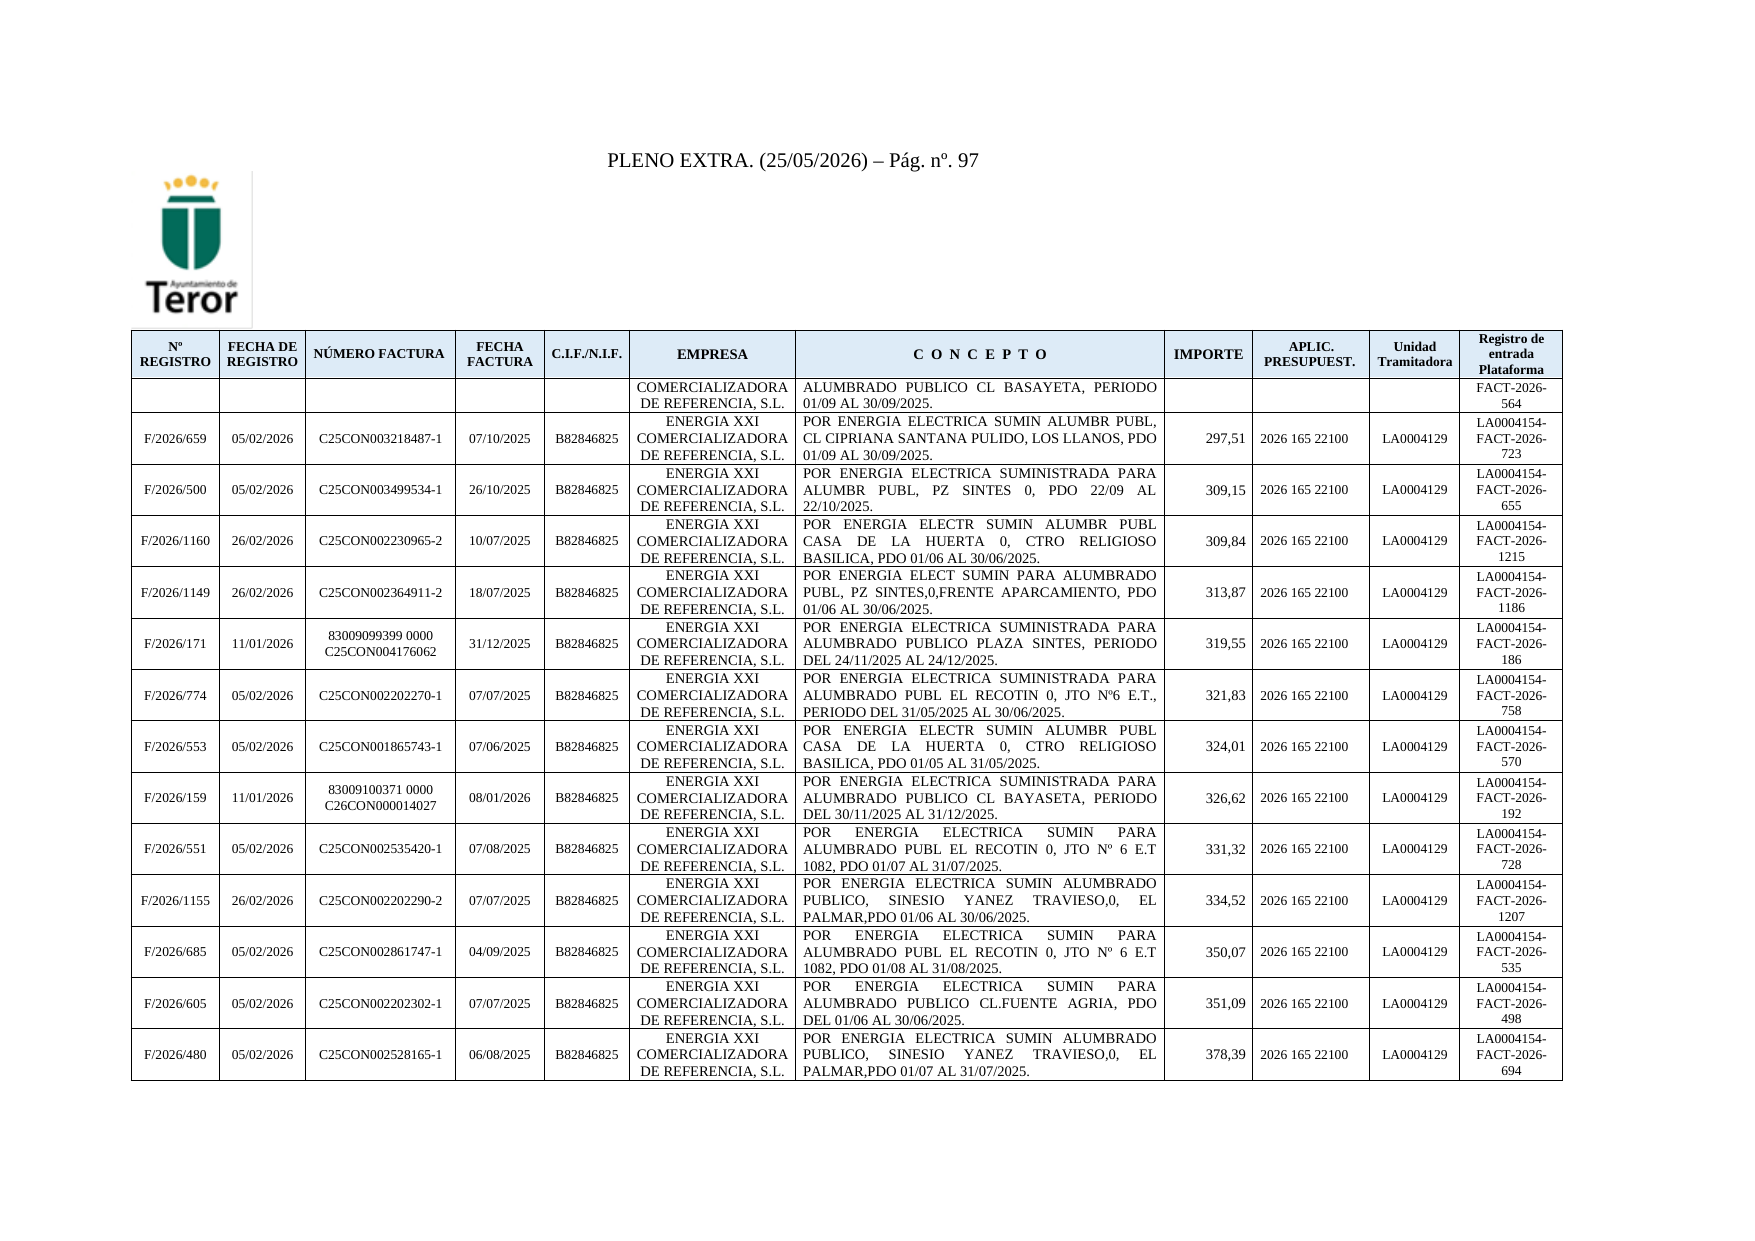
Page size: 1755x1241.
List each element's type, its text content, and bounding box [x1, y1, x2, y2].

table_cell ENERGIA XXI COMERCIALIZADORA DE REFERENCIA, S.L. [630, 516, 795, 566]
table_cell 309,15 [1165, 465, 1252, 515]
table_cell LA0004154-FACT-2026-758 [1460, 670, 1562, 720]
table_cell 326,62 [1165, 773, 1252, 823]
table_header C.I.F./N.I.F. [545, 331, 629, 377]
table_cell 83009099399 0000 C25CON004176062 [306, 619, 455, 669]
table_cell ENERGIA XXI COMERCIALIZADORA DE REFERENCIA, S.L. [630, 413, 795, 463]
table_cell ENERGIA XXI COMERCIALIZADORA DE REFERENCIA, S.L. [630, 670, 795, 720]
table_cell 07/08/2025 [456, 824, 544, 874]
table_cell 07/06/2025 [456, 721, 544, 772]
table_cell 10/07/2025 [456, 516, 544, 566]
table_cell POR ENERGIA ELECTR SUMIN ALUMBR PUBL CASA DE LA HUERTA 0, CTRO RELIGIOSO BASILICA, PDO 01/05 AL 31/05/2025. [796, 721, 1164, 772]
table_cell B82846825 [545, 824, 629, 874]
table_cell C25CON003218487-1 [306, 413, 455, 463]
table_cell B82846825 [545, 670, 629, 720]
table_cell B82846825 [545, 875, 629, 926]
table_cell F/2026/480 [132, 1029, 219, 1080]
table_cell 313,87 [1165, 567, 1252, 617]
table_cell [1370, 379, 1459, 412]
table_cell 2026 165 22100 [1253, 875, 1369, 926]
table_cell 351,09 [1165, 978, 1252, 1028]
table_cell ENERGIA XXI COMERCIALIZADORA DE REFERENCIA, S.L. [630, 773, 795, 823]
table_cell F/2026/1149 [132, 567, 219, 617]
table_cell 11/01/2026 [220, 773, 305, 823]
table_cell LA0004129 [1370, 413, 1459, 463]
table_cell F/2026/551 [132, 824, 219, 874]
table_cell 83009100371 0000 C26CON000014027 [306, 773, 455, 823]
table_cell ENERGIA XXI COMERCIALIZADORA DE REFERENCIA, S.L. [630, 1029, 795, 1080]
table_cell 2026 165 22100 [1253, 516, 1369, 566]
table_cell LA0004154-FACT-2026-498 [1460, 978, 1562, 1028]
table_cell POR ENERGIA ELECTR SUMIN ALUMBR PUBL CASA DE LA HUERTA 0, CTRO RELIGIOSO BASILICA, PDO 01/06 AL 30/06/2025. [796, 516, 1164, 566]
table_cell F/2026/159 [132, 773, 219, 823]
table_cell F/2026/659 [132, 413, 219, 463]
table_cell F/2026/1160 [132, 516, 219, 566]
table_header FECHA DE REGISTRO [220, 331, 305, 377]
table_cell LA0004129 [1370, 516, 1459, 566]
table_cell F/2026/553 [132, 721, 219, 772]
table_cell [132, 379, 219, 412]
table_cell POR ENERGIA ELECTRICA SUMIN PARA ALUMBRADO PUBLICO CL.FUENTE AGRIA, PDO DEL 01/06 AL 30/06/2025. [796, 978, 1164, 1028]
table_cell LA0004129 [1370, 567, 1459, 617]
table_cell POR ENERGIA ELECTRICA SUMIN PARA ALUMBRADO PUBL EL RECOTIN 0, JTO Nº 6 E.T 1082, PDO 01/08 AL 31/08/2025. [796, 927, 1164, 977]
table_cell POR ENERGIA ELECT SUMIN PARA ALUMBRADO PUBL, PZ SINTES,0,FRENTE APARCAMIENTO, PDO 01/06 AL 30/06/2025. [796, 567, 1164, 617]
table_cell C25CON002202302-1 [306, 978, 455, 1028]
table_cell 2026 165 22100 [1253, 1029, 1369, 1080]
table_cell C25CON002861747-1 [306, 927, 455, 977]
table_header Unidad Tramitadora [1370, 331, 1459, 377]
table_cell ENERGIA XXI COMERCIALIZADORA DE REFERENCIA, S.L. [630, 465, 795, 515]
table_cell LA0004129 [1370, 670, 1459, 720]
table_cell C25CON002230965-2 [306, 516, 455, 566]
table_cell B82846825 [545, 773, 629, 823]
table_cell LA0004129 [1370, 824, 1459, 874]
table_cell C25CON002535420-1 [306, 824, 455, 874]
table_cell F/2026/171 [132, 619, 219, 669]
table_cell POR ENERGIA ELECTRICA SUMINISTRADA PARA ALUMBRADO PUBLICO PLAZA SINTES, PERIODO DEL 24/11/2025 AL 24/12/2025. [796, 619, 1164, 669]
table_cell 26/02/2026 [220, 875, 305, 926]
table_cell F/2026/1155 [132, 875, 219, 926]
table_cell [1253, 379, 1369, 412]
table_cell 05/02/2026 [220, 978, 305, 1028]
table_cell B82846825 [545, 516, 629, 566]
table_cell ENERGIA XXI COMERCIALIZADORA DE REFERENCIA, S.L. [630, 567, 795, 617]
table_cell 07/07/2025 [456, 978, 544, 1028]
table_cell 324,01 [1165, 721, 1252, 772]
table_cell ENERGIA XXI COMERCIALIZADORA DE REFERENCIA, S.L. [630, 721, 795, 772]
table_header IMPORTE [1165, 331, 1252, 377]
table_cell 378,39 [1165, 1029, 1252, 1080]
table_cell COMERCIALIZADORA DE REFERENCIA, S.L. [630, 379, 795, 412]
table_cell LA0004129 [1370, 875, 1459, 926]
table_cell F/2026/685 [132, 927, 219, 977]
table_cell 06/08/2025 [456, 1029, 544, 1080]
table_cell F/2026/605 [132, 978, 219, 1028]
table_cell 26/02/2026 [220, 516, 305, 566]
table_cell ENERGIA XXI COMERCIALIZADORA DE REFERENCIA, S.L. [630, 927, 795, 977]
table_cell 05/02/2026 [220, 670, 305, 720]
table_cell 07/07/2025 [456, 875, 544, 926]
table_header C O N C E P T O [796, 331, 1164, 377]
table_cell 2026 165 22100 [1253, 413, 1369, 463]
table_cell 05/02/2026 [220, 413, 305, 463]
table_cell 08/01/2026 [456, 773, 544, 823]
table_cell 2026 165 22100 [1253, 619, 1369, 669]
table_cell B82846825 [545, 413, 629, 463]
table_cell 297,51 [1165, 413, 1252, 463]
table_cell FACT-2026-564 [1460, 379, 1562, 412]
table_cell 321,83 [1165, 670, 1252, 720]
table_cell LA0004154-FACT-2026-1207 [1460, 875, 1562, 926]
table_cell LA0004154-FACT-2026-694 [1460, 1029, 1562, 1080]
table_cell C25CON002202270-1 [306, 670, 455, 720]
table_cell [220, 379, 305, 412]
table_cell 2026 165 22100 [1253, 721, 1369, 772]
table_cell B82846825 [545, 619, 629, 669]
table_cell [306, 379, 455, 412]
table_cell ENERGIA XXI COMERCIALIZADORA DE REFERENCIA, S.L. [630, 824, 795, 874]
table_cell LA0004129 [1370, 927, 1459, 977]
table_cell C25CON001865743-1 [306, 721, 455, 772]
table_cell LA0004154-FACT-2026-655 [1460, 465, 1562, 515]
table_cell B82846825 [545, 721, 629, 772]
table_cell LA0004129 [1370, 1029, 1459, 1080]
table_cell C25CON002528165-1 [306, 1029, 455, 1080]
table_cell ENERGIA XXI COMERCIALIZADORA DE REFERENCIA, S.L. [630, 875, 795, 926]
table_cell LA0004154-FACT-2026-1215 [1460, 516, 1562, 566]
table_cell 05/02/2026 [220, 824, 305, 874]
table_cell B82846825 [545, 978, 629, 1028]
table_cell 05/02/2026 [220, 465, 305, 515]
table_cell LA0004154-FACT-2026-728 [1460, 824, 1562, 874]
table_cell ALUMBRADO PUBLICO CL BASAYETA, PERIODO 01/09 AL 30/09/2025. [796, 379, 1164, 412]
table_cell 05/02/2026 [220, 721, 305, 772]
table_cell LA0004154-FACT-2026-570 [1460, 721, 1562, 772]
table_cell [545, 379, 629, 412]
table_cell B82846825 [545, 567, 629, 617]
table_cell [456, 379, 544, 412]
table_cell LA0004129 [1370, 978, 1459, 1028]
table_cell 2026 165 22100 [1253, 773, 1369, 823]
table_cell B82846825 [545, 927, 629, 977]
table_cell 07/07/2025 [456, 670, 544, 720]
table_cell LA0004154-FACT-2026-1186 [1460, 567, 1562, 617]
table_cell POR ENERGIA ELECTRICA SUMINISTRADA PARA ALUMBRADO PUBL EL RECOTIN 0, JTO Nº6 E.T., PERIODO DEL 31/05/2025 AL 30/06/2025. [796, 670, 1164, 720]
table_cell 319,55 [1165, 619, 1252, 669]
table_cell LA0004129 [1370, 773, 1459, 823]
table_header NÚMERO FACTURA [306, 331, 455, 377]
table_header Registro de entrada Plataforma [1460, 331, 1562, 377]
table_cell 05/02/2026 [220, 1029, 305, 1080]
table_cell F/2026/500 [132, 465, 219, 515]
table_cell ENERGIA XXI COMERCIALIZADORA DE REFERENCIA, S.L. [630, 619, 795, 669]
table_cell F/2026/774 [132, 670, 219, 720]
table_header FECHA FACTURA [456, 331, 544, 377]
table_cell 309,84 [1165, 516, 1252, 566]
table_cell POR ENERGIA ELECTRICA SUMINISTRADA PARA ALUMBR PUBL, PZ SINTES 0, PDO 22/09 AL 22/10/2025. [796, 465, 1164, 515]
table_cell ENERGIA XXI COMERCIALIZADORA DE REFERENCIA, S.L. [630, 978, 795, 1028]
table_cell LA0004129 [1370, 465, 1459, 515]
table_cell B82846825 [545, 1029, 629, 1080]
table_header Nº REGISTRO [132, 331, 219, 377]
table_cell 26/10/2025 [456, 465, 544, 515]
table_cell POR ENERGIA ELECTRICA SUMIN ALUMBR PUBL, CL CIPRIANA SANTANA PULIDO, LOS LLANOS, PDO 01/09 AL 30/09/2025. [796, 413, 1164, 463]
table_cell 18/07/2025 [456, 567, 544, 617]
table_cell B82846825 [545, 465, 629, 515]
table_cell 2026 165 22100 [1253, 927, 1369, 977]
table_cell 05/02/2026 [220, 927, 305, 977]
table_cell LA0004129 [1370, 619, 1459, 669]
table_cell POR ENERGIA ELECTRICA SUMIN PARA ALUMBRADO PUBL EL RECOTIN 0, JTO Nº 6 E.T 1082, PDO 01/07 AL 31/07/2025. [796, 824, 1164, 874]
table_cell 11/01/2026 [220, 619, 305, 669]
table_cell 2026 165 22100 [1253, 567, 1369, 617]
table_cell 26/02/2026 [220, 567, 305, 617]
table_cell 2026 165 22100 [1253, 670, 1369, 720]
table_header EMPRESA [630, 331, 795, 377]
table_cell 334,52 [1165, 875, 1252, 926]
table_header APLIC. PRESUPUEST. [1253, 331, 1369, 377]
table_cell 04/09/2025 [456, 927, 544, 977]
table_cell POR ENERGIA ELECTRICA SUMINISTRADA PARA ALUMBRADO PUBLICO CL BAYASETA, PERIODO DEL 30/11/2025 AL 31/12/2025. [796, 773, 1164, 823]
table_cell 350,07 [1165, 927, 1252, 977]
table_cell POR ENERGIA ELECTRICA SUMIN ALUMBRADO PUBLICO, SINESIO YANEZ TRAVIESO,0, EL PALMAR,PDO 01/07 AL 31/07/2025. [796, 1029, 1164, 1080]
table_cell 2026 165 22100 [1253, 978, 1369, 1028]
table_cell LA0004154-FACT-2026-186 [1460, 619, 1562, 669]
table_cell 07/10/2025 [456, 413, 544, 463]
table_cell LA0004154-FACT-2026-192 [1460, 773, 1562, 823]
table_cell C25CON003499534-1 [306, 465, 455, 515]
table_cell C25CON002364911-2 [306, 567, 455, 617]
table_cell LA0004154-FACT-2026-535 [1460, 927, 1562, 977]
table_cell 331,32 [1165, 824, 1252, 874]
table_cell 31/12/2025 [456, 619, 544, 669]
table_cell [1165, 379, 1252, 412]
table_cell LA0004154-FACT-2026-723 [1460, 413, 1562, 463]
table_cell LA0004129 [1370, 721, 1459, 772]
table_cell 2026 165 22100 [1253, 465, 1369, 515]
table_cell 2026 165 22100 [1253, 824, 1369, 874]
table_cell POR ENERGIA ELECTRICA SUMIN ALUMBRADO PUBLICO, SINESIO YANEZ TRAVIESO,0, EL PALMAR,PDO 01/06 AL 30/06/2025. [796, 875, 1164, 926]
table_cell C25CON002202290-2 [306, 875, 455, 926]
